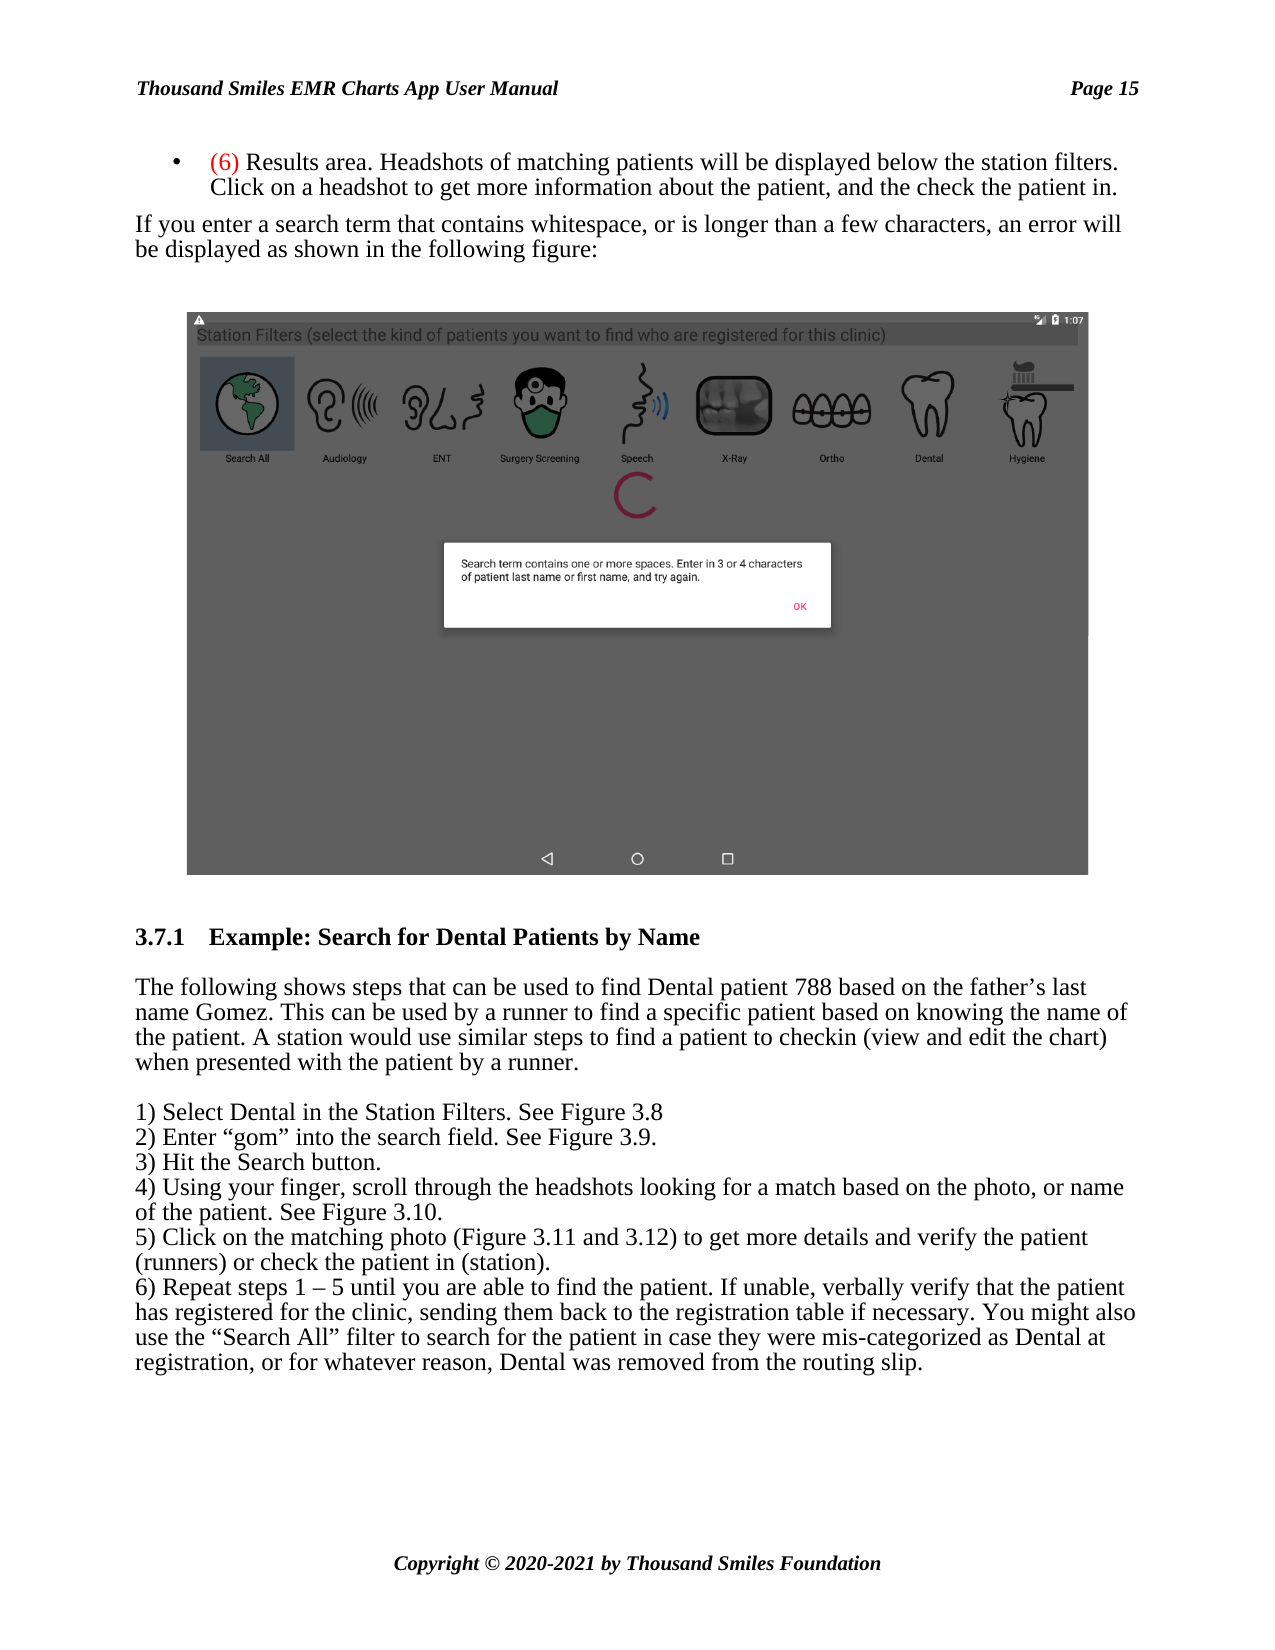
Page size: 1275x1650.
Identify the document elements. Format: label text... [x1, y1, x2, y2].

subtitle Example: Search for Dental Patients by Name [135, 925, 1140, 950]
text If you enter a search term that contains whitespace, or is longer than a few characters, an error will be displayed as shown in the following figure: [135, 212, 1140, 262]
text 2) Enter “gom” into the search field. See Figure 3.9. [135, 1125, 1140, 1150]
picture [186, 312, 1089, 875]
text 6) Repeat steps 1 – 5 until you are able to find the patient. If unable, verbally verify that the patient has registered for the clinic, sending them back to the registration table if necessary. You might also use the “Search All” filter to search for the patient in case they were mis-categorized as Dental at registration, or for whatever reason, Dental was removed from the routing slip. [135, 1275, 1140, 1375]
list (6) Results area. Headshots of matching patients will be displayed below the station filters. Click on a headshot to get more information about the patient, and the check the patient in. [172, 150, 1140, 200]
text 3) Hit the Search button. [135, 1150, 1140, 1175]
text 5) Click on the matching photo (Figure 3.11 and 3.12) to get more details and verify the patient (runners) or check the patient in (station). [135, 1225, 1140, 1275]
text The following shows steps that can be used to find Dental patient 788 based on the father’s last name Gomez. This can be used by a runner to find a specific patient based on knowing the name of the patient. A station would use similar steps to find a patient to checkin (view and edit the chart) when presented with the patient by a runner. [135, 975, 1140, 1075]
text 1) Select Dental in the Station Filters. See Figure 3.8 [135, 1100, 1140, 1125]
text 4) Using your finger, scroll through the headshots looking for a match based on the photo, or name of the patient. See Figure 3.10. [135, 1175, 1140, 1225]
